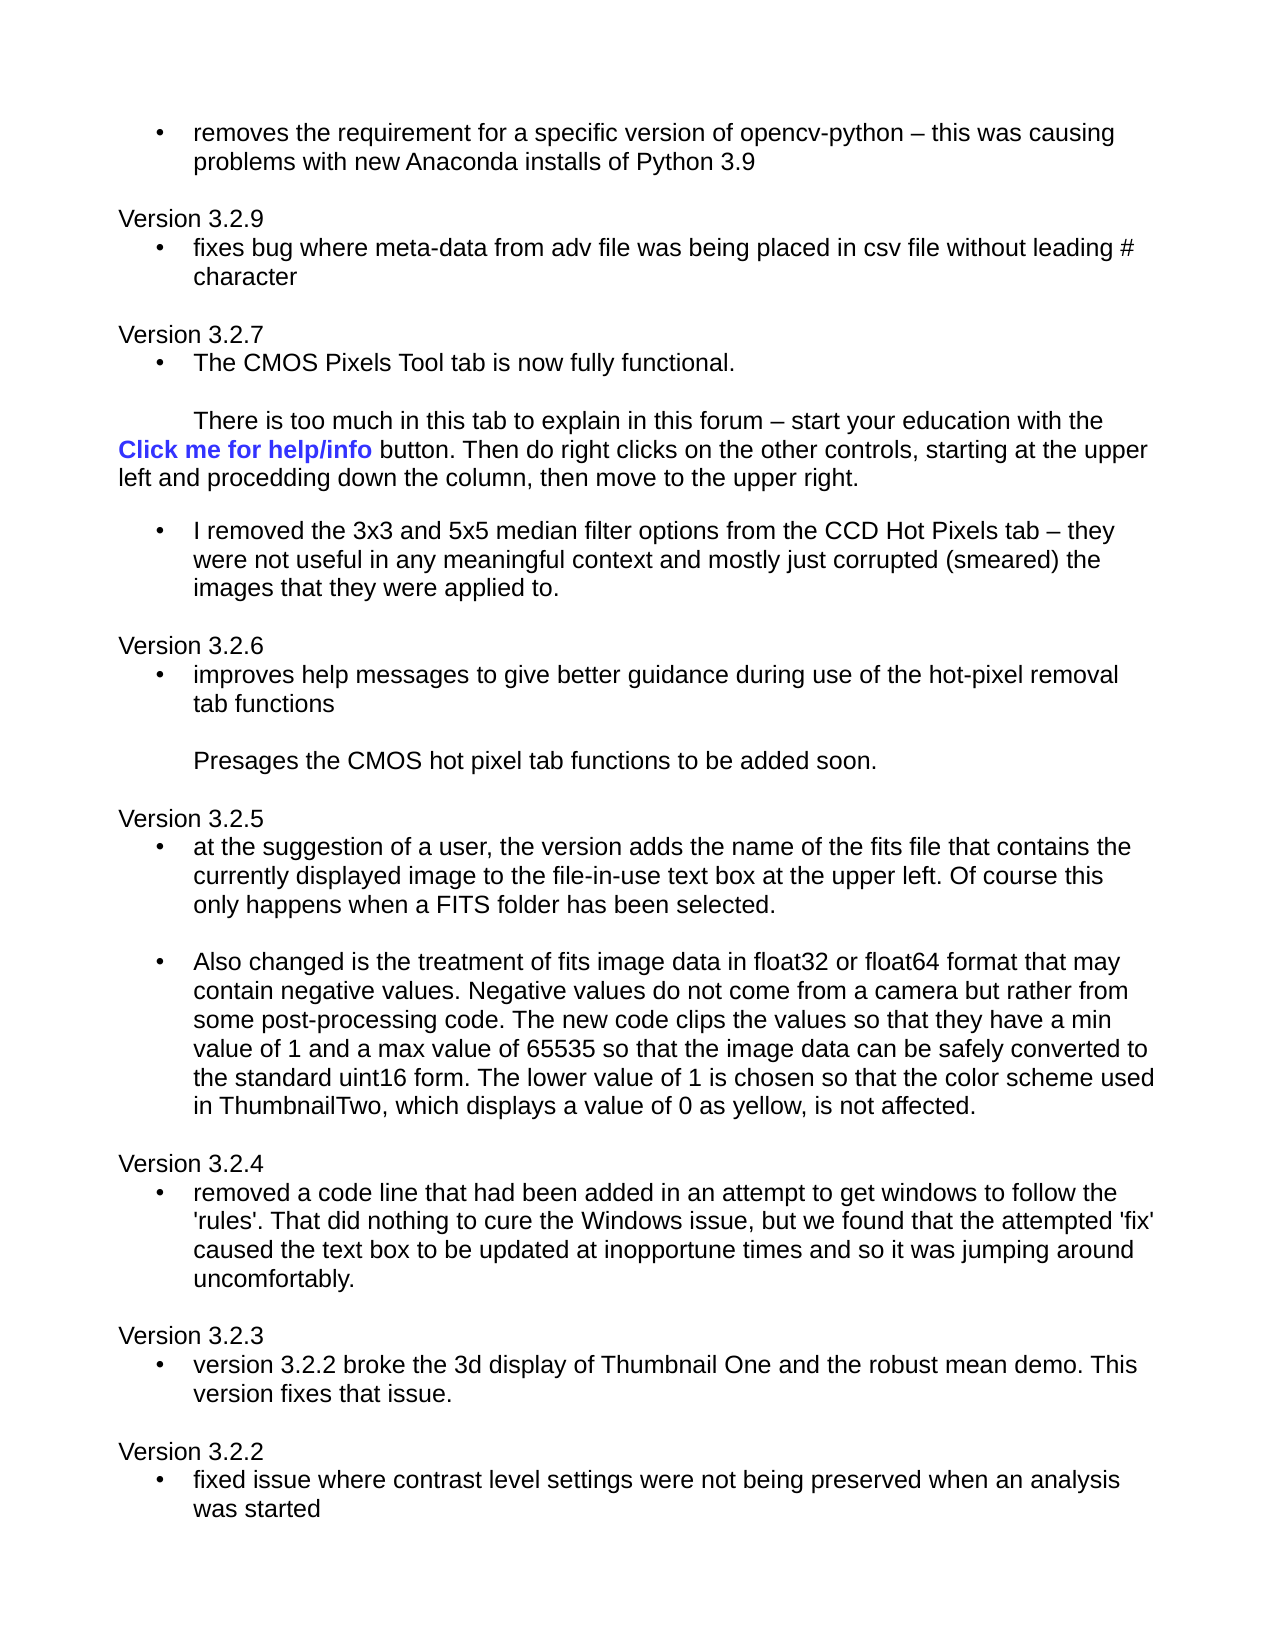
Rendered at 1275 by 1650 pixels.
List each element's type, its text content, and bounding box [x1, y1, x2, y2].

list Also changed is the treatment of fits image data in float32 or float64 format that may contain negative values. Negative values do not come from a camera but rather from some post-processing code. The new code clips the values so that they have a min value of 1 and a max value of 65535 so that the image data can be safely converted to the standard uint16 form. The lower value of 1 is chosen so that the color scheme used in ThumbnailTwo, which displays a value of 0 as yellow, is not affected. [156, 947, 1157, 1149]
text Version 3.2.5 [118, 803, 1157, 832]
list I removed the 3x3 and 5x5 median filter options from the CCD Hot Pixels tab – they were not useful in any meaningful context and mostly just corrupted (smeared) the images that they were applied to. [156, 516, 1157, 631]
list fixed issue where contrast level settings were not being preserved when an analysis was started [156, 1465, 1157, 1523]
text Version 3.2.7 [118, 319, 1157, 348]
text Version 3.2.9 [118, 204, 1157, 233]
text Version 3.2.4 [118, 1149, 1157, 1177]
text Click me for help/info button. Then do right clicks on the other controls, starting at the upper left and procedding down the column, then move to the upper right. [118, 435, 1157, 516]
list The CMOS Pixels Tool tab is now fully functional. There is too much in this tab to explain in this forum – start your education with the [156, 348, 1157, 435]
text Version 3.2.3 [118, 1321, 1157, 1350]
list removed a code line that had been added in an attempt to get windows to follow the 'rules'. That did nothing to cure the Windows issue, but we found that the attempted 'fix' caused the text box to be updated at inopportune times and so it was jumping around uncomfortably. [156, 1177, 1157, 1321]
text Version 3.2.6 [118, 631, 1157, 660]
list removes the requirement for a specific version of opencv-python – this was causing problems with new Anaconda installs of Python 3.9 [156, 118, 1157, 204]
list fixes bug where meta-data from adv file was being placed in csv file without leading # character [156, 233, 1157, 319]
list improves help messages to give better guidance during use of the hot-pixel removal tab functions Presages the CMOS hot pixel tab functions to be added soon. [156, 660, 1157, 803]
text Version 3.2.2 [118, 1436, 1157, 1465]
list version 3.2.2 broke the 3d display of Thumbnail One and the robust mean demo. This version fixes that issue. [156, 1350, 1157, 1436]
list at the suggestion of a user, the version adds the name of the fits file that contains the currently displayed image to the file-in-use text box at the upper left. Of course this only happens when a FITS folder has been selected. [156, 832, 1157, 947]
